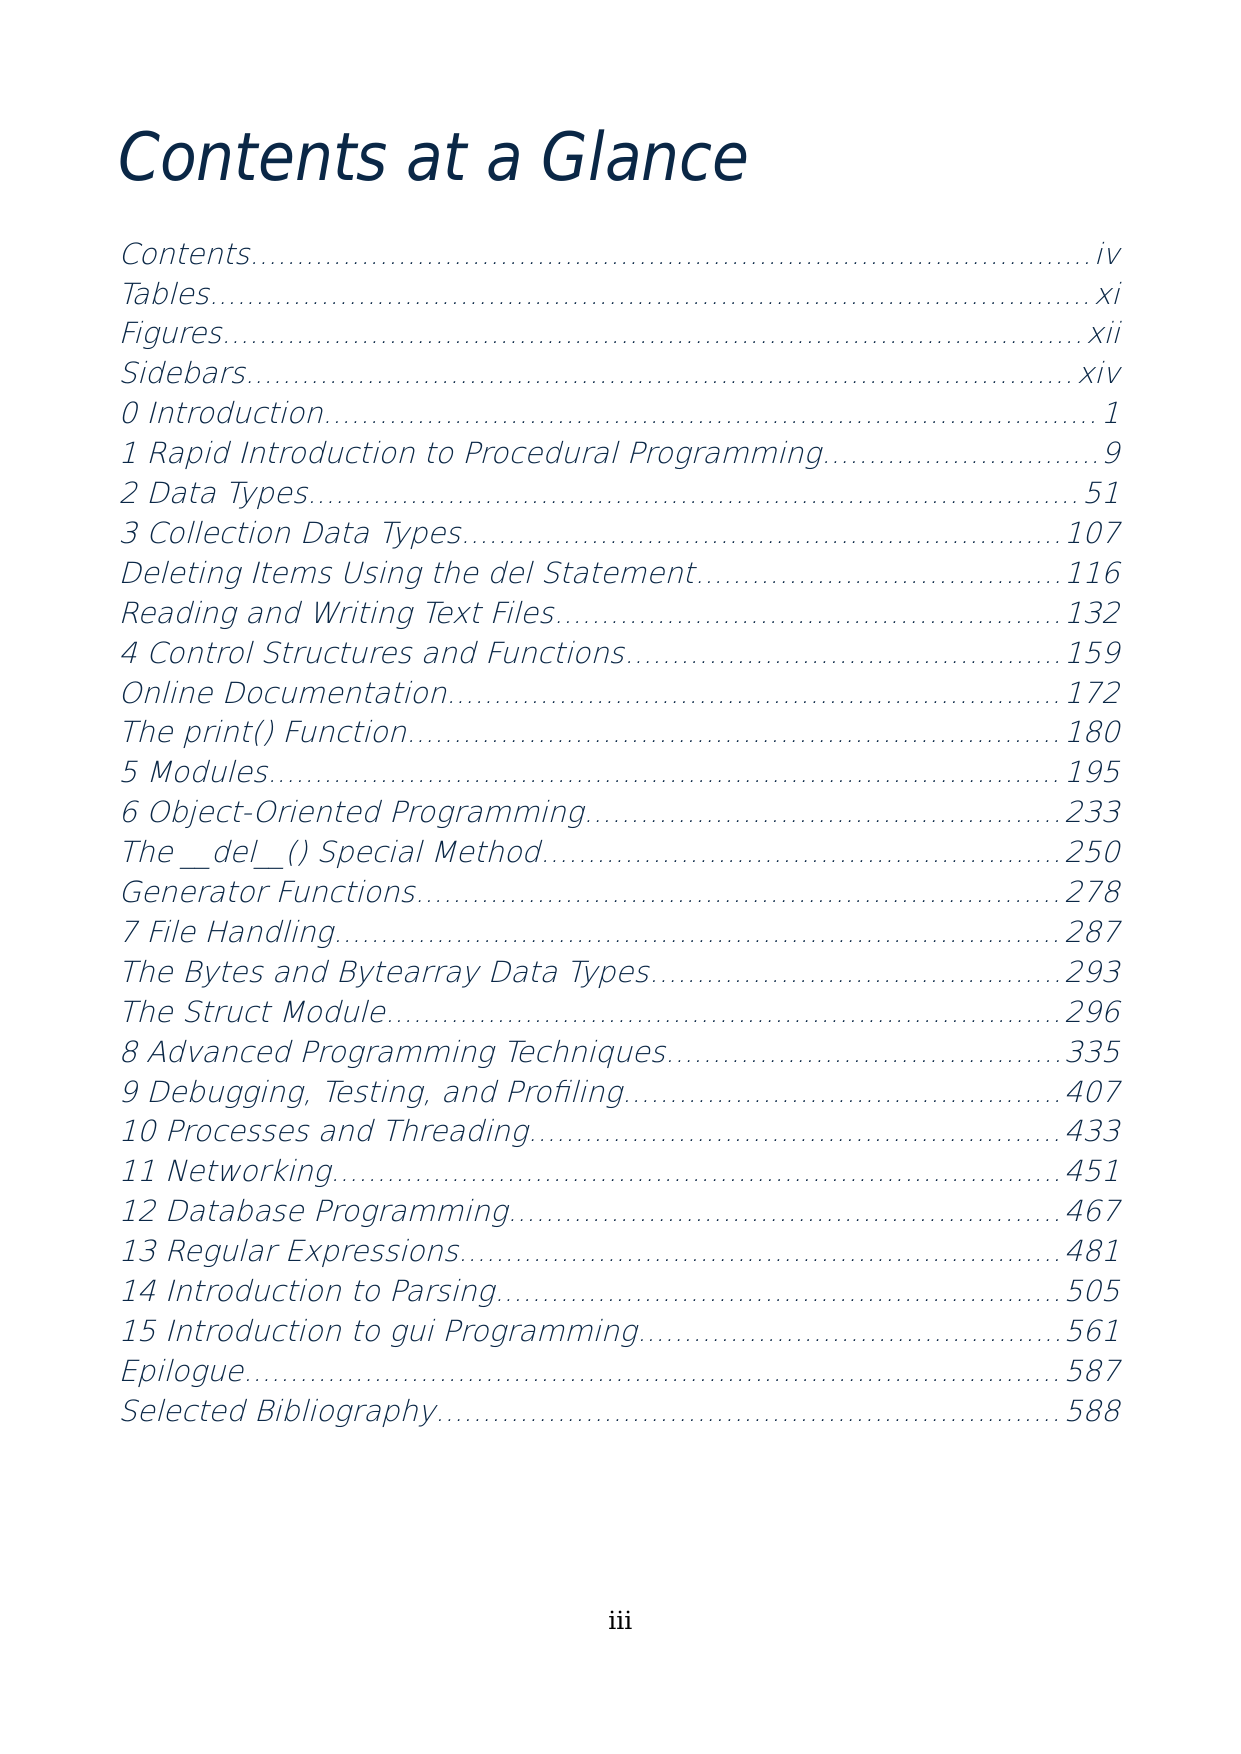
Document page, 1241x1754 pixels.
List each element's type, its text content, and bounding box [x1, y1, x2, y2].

text 9 Debugging, Testing, and Profiling 407 [118, 1075, 1122, 1109]
text 15 Introduction to gui Programming 561 [118, 1314, 1122, 1348]
text 2 Data Types 51 [118, 476, 1122, 510]
text Online Documentation 172 [118, 676, 1122, 710]
text 4 Control Structures and Functions 159 [118, 636, 1122, 670]
text Figures xii [118, 317, 1122, 351]
text Contents iv [118, 237, 1122, 271]
text Deleting Items Using the del Statement 116 [118, 556, 1122, 590]
text The Struct Module 296 [118, 995, 1122, 1029]
text 0 Introduction 1 [118, 397, 1122, 431]
text 7 File Handling 287 [118, 915, 1122, 949]
text The print() Function 180 [118, 716, 1122, 750]
text 3 Collection Data Types 107 [118, 516, 1122, 550]
text The Bytes and Bytearray Data Types 293 [118, 955, 1122, 989]
text Selected Bibliography 588 [118, 1394, 1122, 1428]
subtitle Contents at a Glance [118, 118, 1122, 196]
text 8 Advanced Programming Techniques 335 [118, 1035, 1122, 1069]
text 5 Modules 195 [118, 756, 1122, 790]
text 14 Introduction to Parsing 505 [118, 1274, 1122, 1308]
text 6 Object-Oriented Programming 233 [118, 796, 1122, 829]
text 12 Database Programming 467 [118, 1194, 1122, 1228]
text Sidebars xiv [118, 357, 1122, 391]
text Epilogue 587 [118, 1354, 1122, 1388]
text 1 Rapid Introduction to Procedural Programming 9 [118, 437, 1122, 471]
text 13 Regular Expressions 481 [118, 1234, 1122, 1268]
text Reading and Writing Text Files 132 [118, 596, 1122, 630]
text 11 Networking 451 [118, 1155, 1122, 1189]
text 10 Processes and Threading 433 [118, 1115, 1122, 1149]
text Tables xi [118, 277, 1122, 311]
text The __del__() Special Method 250 [118, 836, 1122, 869]
text Generator Functions 278 [118, 875, 1122, 909]
